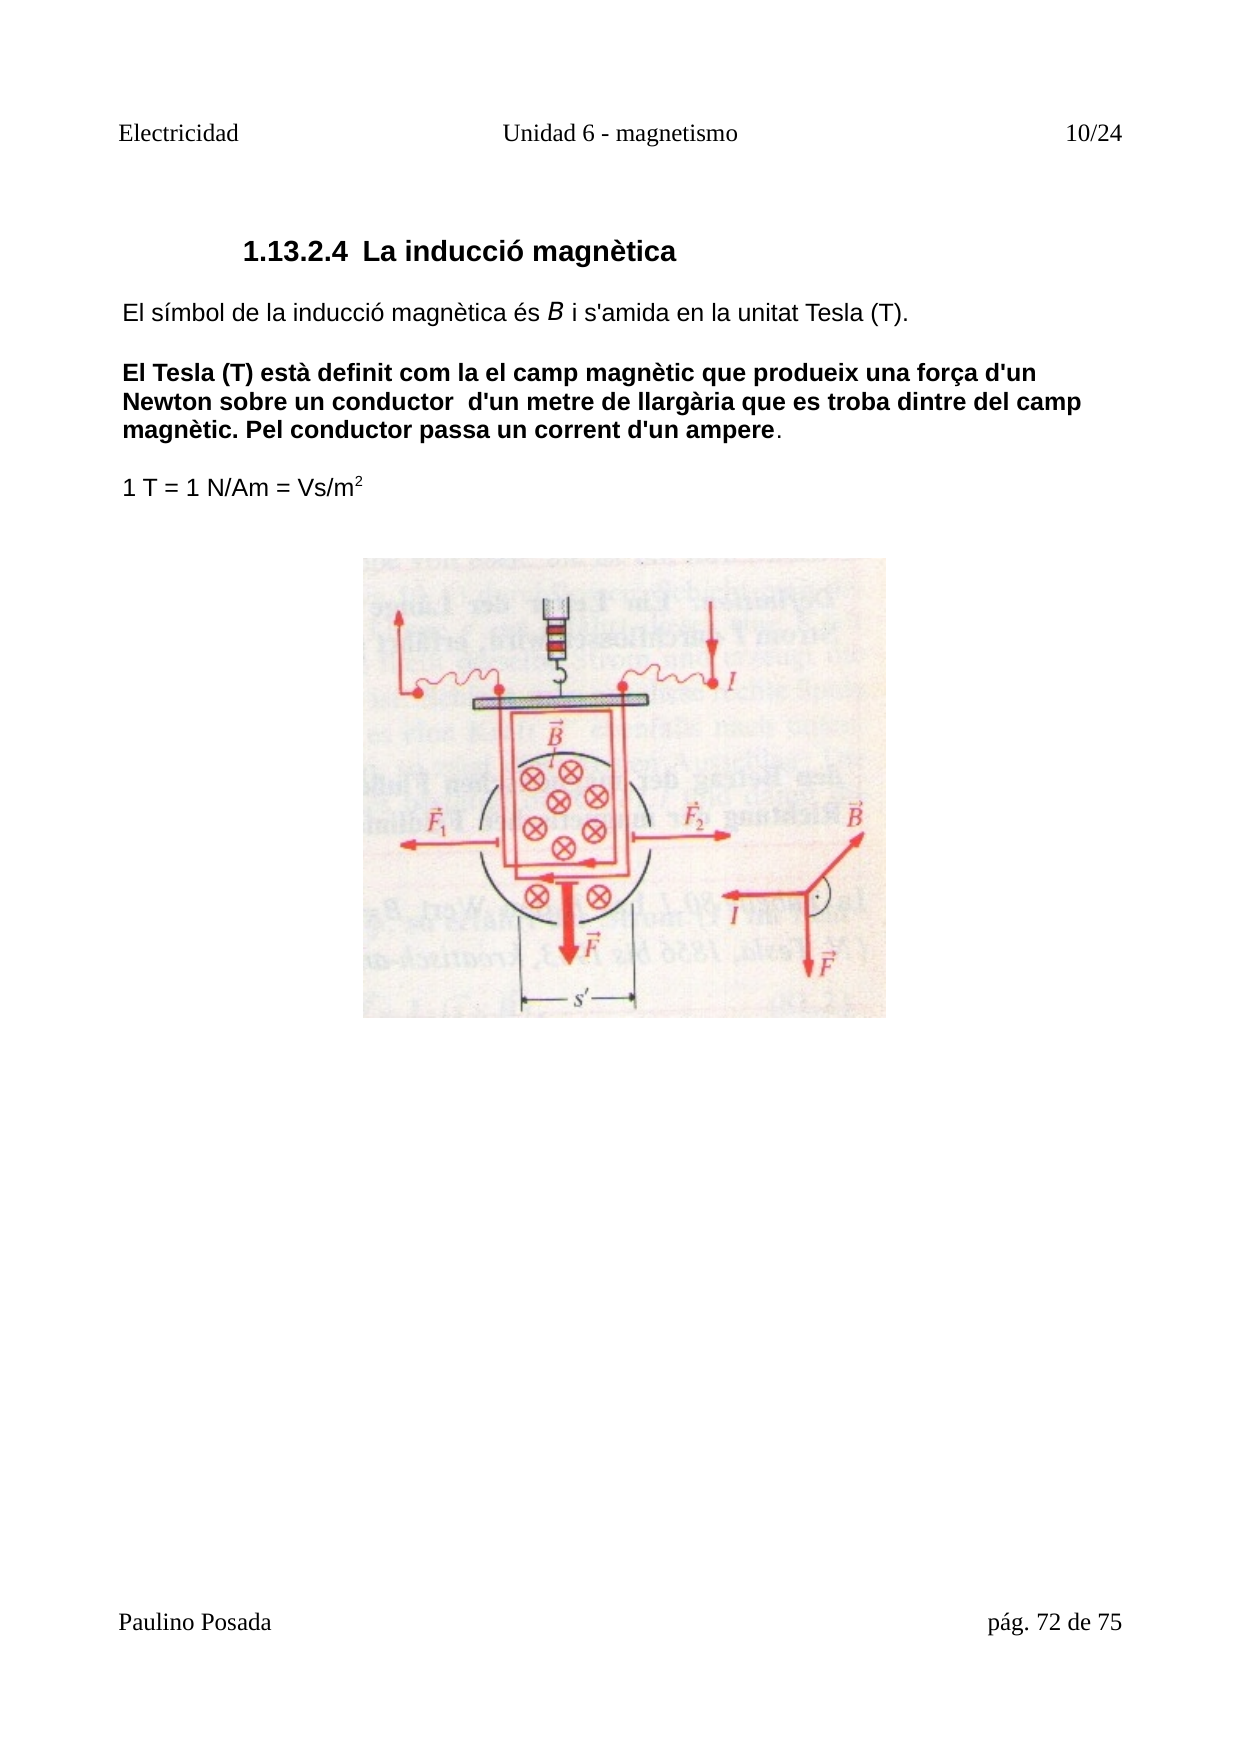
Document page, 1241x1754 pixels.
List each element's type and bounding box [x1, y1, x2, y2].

picture [363, 558, 886, 1018]
